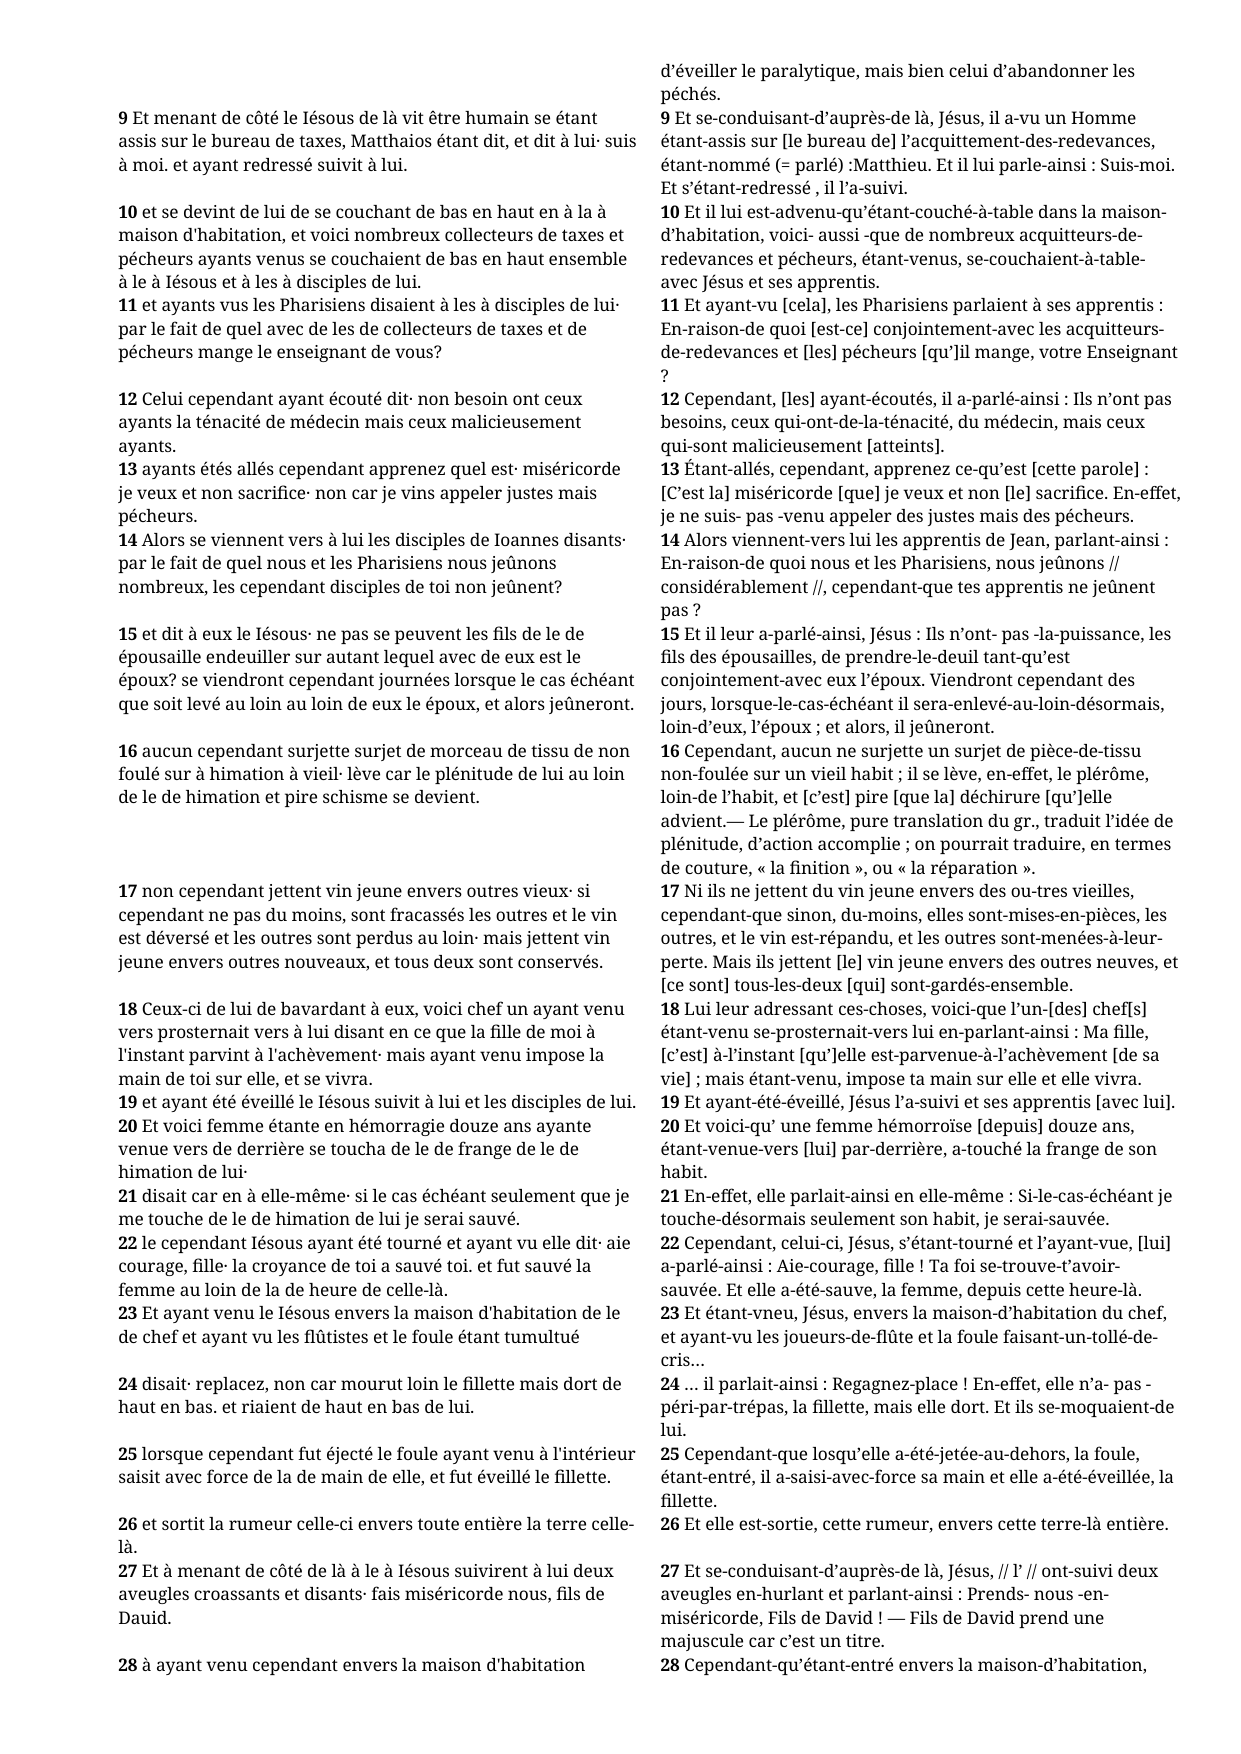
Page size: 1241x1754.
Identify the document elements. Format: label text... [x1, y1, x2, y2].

table_cell 13 ayants étés allés cependant apprenez quel est· miséricorde je veux et non sacrifice· non car je vins appeler justes mais pécheurs. [118, 458, 639, 528]
table_cell 25 Cependant-que losqu’elle a-été-jetée-au-dehors, la foule, étant-entré, il a-saisi-avec-force sa main et elle a-été-éveillée, la fillette. [660, 1442, 1181, 1512]
table_cell [639, 528, 660, 622]
table_cell 19 et ayant été éveillé le Iésous suivit à lui et les disciples de lui. [118, 1090, 639, 1114]
table_cell 16 aucun cependant surjette surjet de morceau de tissu de non foulé sur à himation à vieil· lève car le plénitude de lui au loin de le de himation et pire schisme se devient. [118, 739, 639, 879]
table_cell 9 Et se-conduisant-d’auprès-de là, Jésus, il a-vu un Homme étant-assis sur [le bureau de] l’acquittement-des-redevances, étant-nommé (= parlé) :Matthieu. Et il lui parle-ainsi : Suis-moi. Et s’étant-redressé , il l’a-suivi. [660, 106, 1181, 200]
table_cell 13 Étant-allés, cependant, apprenez ce-qu’est [cette parole] : [C’est la] miséricorde [que] je veux et non [le] sacrifice. En-effet, je ne suis- pas -venu appeler des justes mais des pécheurs. [660, 458, 1181, 528]
table_cell 23 Et ayant venu le Iésous envers la maison d'habitation de le de chef et ayant vu les flûtistes et le foule étant tumultué [118, 1301, 639, 1372]
table_cell [639, 879, 660, 997]
table_cell 24 … il parlait-ainsi : Regagnez-place ! En-effet, elle n’a- pas -péri-par-trépas, la fillette, mais elle dort. Et ils se-moquaient-de lui. [660, 1372, 1181, 1442]
table_cell 15 et dit à eux le Iésous· ne pas se peuvent les fils de le de épousaille endeuiller sur autant lequel avec de eux est le époux? se viendront cependant journées lorsque le cas échéant que soit levé au loin au loin de eux le époux, et alors jeûneront. [118, 622, 639, 739]
table_cell 11 Et ayant-vu [cela], les Pharisiens parlaient à ses apprentis : En-raison-de quoi [est-ce] conjointement-avec les acquitteurs-de-redevances et [les] pécheurs [qu’]il mange, votre Enseignant ? [660, 294, 1181, 387]
table_cell 12 Cependant, [les] ayant-écoutés, il a-parlé-ainsi : Ils n’ont pas besoins, ceux qui-ont-de-la-ténacité, du médecin, mais ceux qui-sont malicieusement [atteints]. [660, 387, 1181, 457]
table_cell 28 Cependant-qu’étant-entré envers la maison-d’habitation, sont-venus-vers lui les aveugles et il leur parle-ainsi, Jésus : Avez-vous-foi que j’aie-la-puissance de faire cela ? Ils lui parlent-ainsi : Oui, Seigneur. [660, 1653, 1181, 1676]
table_cell 16 Cependant, aucun ne surjette un surjet de pièce-de-tissu non-foulée sur un vieil habit ; il se lève, en-effet, le plérôme, loin-de l’habit, et [c’est] pire [que la] déchirure [qu’]elle advient.— Le plérôme, pure translation du gr., traduit l’idée de plénitude, d’action accomplie ; on pourrait traduire, en termes de couture, « la finition », ou « la réparation ». [660, 739, 1181, 879]
table_cell [639, 1512, 660, 1559]
table_cell [639, 1231, 660, 1301]
table_cell 15 Et il leur a-parlé-ainsi, Jésus : Ils n’ont- pas -la-puissance, les fils des épousailles, de prendre-le-deuil tant-qu’est conjointement-avec eux l’époux. Viendront cependant des jours, lorsque-le-cas-échéant il sera-enlevé-au-loin-désormais, loin-d’eux, l’époux ; et alors, il jeûneront. [660, 622, 1181, 739]
table_cell [639, 200, 660, 293]
table_cell [639, 1559, 660, 1653]
table_cell 9 Et menant de côté le Iésous de là vit être humain se étant assis sur le bureau de taxes, Matthaios étant dit, et dit à lui· suis à moi. et ayant redressé suivit à lui. [118, 106, 639, 200]
table_cell 21 En-effet, elle parlait-ainsi en elle-même : Si-le-cas-échéant je touche-désormais seulement son habit, je serai-sauvée. [660, 1184, 1181, 1231]
table_cell 20 Et voici-qu’ une femme hémorroïse [depuis] douze ans, étant-venue-vers [lui] par-derrière, a-touché la frange de son habit. [660, 1114, 1181, 1184]
table_cell [639, 1442, 660, 1512]
table_cell 11 et ayants vus les Pharisiens disaient à les à disciples de lui· par le fait de quel avec de les de collecteurs de taxes et de pécheurs mange le enseignant de vous? [118, 294, 639, 387]
table_cell 14 Alors se viennent vers à lui les disciples de Ioannes disants· par le fait de quel nous et les Pharisiens nous jeûnons nombreux, les cependant disciples de toi non jeûnent? [118, 528, 639, 622]
table_cell 28 à ayant venu cependant envers la maison d'habitation vinrent vers à lui les aveugles, et dit à eux le Iésous· vous croyez en ce que je me puis celui-ci faire? disent à lui· oui Maître. [118, 1653, 639, 1676]
table_cell [639, 739, 660, 879]
table_cell 22 Cependant, celui-ci, Jésus, s’étant-tourné et l’ayant-vue, [lui] a-parlé-ainsi : Aie-courage, fille ! Ta foi se-trouve-t’avoir-sauvée. Et elle a-été-sauve, la femme, depuis cette heure-là. [660, 1231, 1181, 1301]
table_cell 17 non cependant jettent vin jeune envers outres vieux· si cependant ne pas du moins, sont fracassés les outres et le vin est déversé et les outres sont perdus au loin· mais jettent vin jeune envers outres nouveaux, et tous deux sont conservés. [118, 879, 639, 997]
table_cell 10 et se devint de lui de se couchant de bas en haut en à la à maison d'habitation, et voici nombreux collecteurs de taxes et pécheurs ayants venus se couchaient de bas en haut ensemble à le à Iésous et à les à disciples de lui. [118, 200, 639, 293]
table_cell [639, 387, 660, 457]
table_cell 18 Lui leur adressant ces-choses, voici-que l’un-[des] chef[s] étant-venu se-prosternait-vers lui en-parlant-ainsi : Ma fille, [c’est] à-l’instant [qu’]elle est-parvenue-à-l’achèvement [de sa vie] ; mais étant-venu, impose ta main sur elle et elle vivra. [660, 997, 1181, 1090]
table_cell [639, 458, 660, 528]
table_cell 10 Et il lui est-advenu-qu’étant-couché-à-table dans la maison-d’habitation, voici- aussi -que de nombreux acquitteurs-de-redevances et pécheurs, étant-venus, se-couchaient-à-table-avec Jésus et ses apprentis. [660, 200, 1181, 293]
table_cell 8 ayants vus cependant les foules furent effrayé et glorifièrent le Dieu celui ayant donné autorité telle à les à êtres humains. [118, 59, 639, 106]
table_cell 24 disait· replacez, non car mourut loin le fillette mais dort de haut en bas. et riaient de haut en bas de lui. [118, 1372, 639, 1442]
table_cell 18 Ceux-ci de lui de bavardant à eux, voici chef un ayant venu vers prosternait vers à lui disant en ce que la fille de moi à l'instant parvint à l'achèvement· mais ayant venu impose la main de toi sur elle, et se vivra. [118, 997, 639, 1090]
table_cell 21 disait car en à elle-même· si le cas échéant seulement que je me touche de le de himation de lui je serai sauvé. [118, 1184, 639, 1231]
table_cell 8 Cependant, ayant-vu [cela], les foules ont-été-dans-la crainte et elles ont-glorifié Dieu, celui qui-a-donné un tel pouvoir aux Hommes.— Précisément en rapport avec le pouvoir du fils de l’Homme au v. 6. Ce qui est en jeu, ici, ce n’est pas le pouvoir d’éveiller le paralytique, mais bien celui d’abandonner les péchés. [660, 59, 1181, 106]
table_cell 27 Et à menant de côté de là à le à Iésous suivirent à lui deux aveugles croassants et disants· fais miséricorde nous, fils de Dauid. [118, 1559, 639, 1653]
table_cell 14 Alors viennent-vers lui les apprentis de Jean, parlant-ainsi : En-raison-de quoi nous et les Pharisiens, nous jeûnons // considérablement //, cependant-que tes apprentis ne jeûnent pas ? [660, 528, 1181, 622]
table_cell 19 Et ayant-été-éveillé, Jésus l’a-suivi et ses apprentis [avec lui]. [660, 1090, 1181, 1114]
table_cell 20 Et voici femme étante en hémorragie douze ans ayante venue vers de derrière se toucha de le de frange de le de himation de lui· [118, 1114, 639, 1184]
table_cell [639, 1090, 660, 1114]
table_cell 26 Et elle est-sortie, cette rumeur, envers cette terre-là entière. [660, 1512, 1181, 1559]
table_cell 17 Ni ils ne jettent du vin jeune envers des ou-tres vieilles, cependant-que sinon, du-moins, elles sont-mises-en-pièces, les outres, et le vin est-répandu, et les outres sont-menées-à-leur-perte. Mais ils jettent [le] vin jeune envers des outres neuves, et [ce sont] tous-les-deux [qui] sont-gardés-ensemble. [660, 879, 1181, 997]
table_cell 23 Et étant-vneu, Jésus, envers la maison-d’habitation du chef, et ayant-vu les joueurs-de-flûte et la foule faisant-un-tollé-de-cris… [660, 1301, 1181, 1372]
table_cell [639, 1184, 660, 1231]
table_cell [639, 1372, 660, 1442]
table_cell 26 et sortit la rumeur celle-ci envers toute entière la terre celle-là. [118, 1512, 639, 1559]
table_cell 27 Et se-conduisant-d’auprès-de là, Jésus, // l’ // ont-suivi deux aveugles en-hurlant et parlant-ainsi : Prends- nous -en-miséricorde, Fils de David ! — Fils de David prend une majuscule car c’est un titre. [660, 1559, 1181, 1653]
table_cell 22 le cependant Iésous ayant été tourné et ayant vu elle dit· aie courage, fille· la croyance de toi a sauvé toi. et fut sauvé la femme au loin de la de heure de celle-là. [118, 1231, 639, 1301]
table_cell 12 Celui cependant ayant écouté dit· non besoin ont ceux ayants la ténacité de médecin mais ceux malicieusement ayants. [118, 387, 639, 457]
table_cell [639, 1114, 660, 1184]
table_cell 25 lorsque cependant fut éjecté le foule ayant venu à l'intérieur saisit avec force de la de main de elle, et fut éveillé le fillette. [118, 1442, 639, 1512]
table_cell [639, 1653, 660, 1676]
table_cell [639, 1301, 660, 1372]
table_cell [639, 106, 660, 200]
table_cell [639, 997, 660, 1090]
table_cell [639, 294, 660, 387]
table_cell [639, 622, 660, 739]
table_cell [639, 59, 660, 106]
